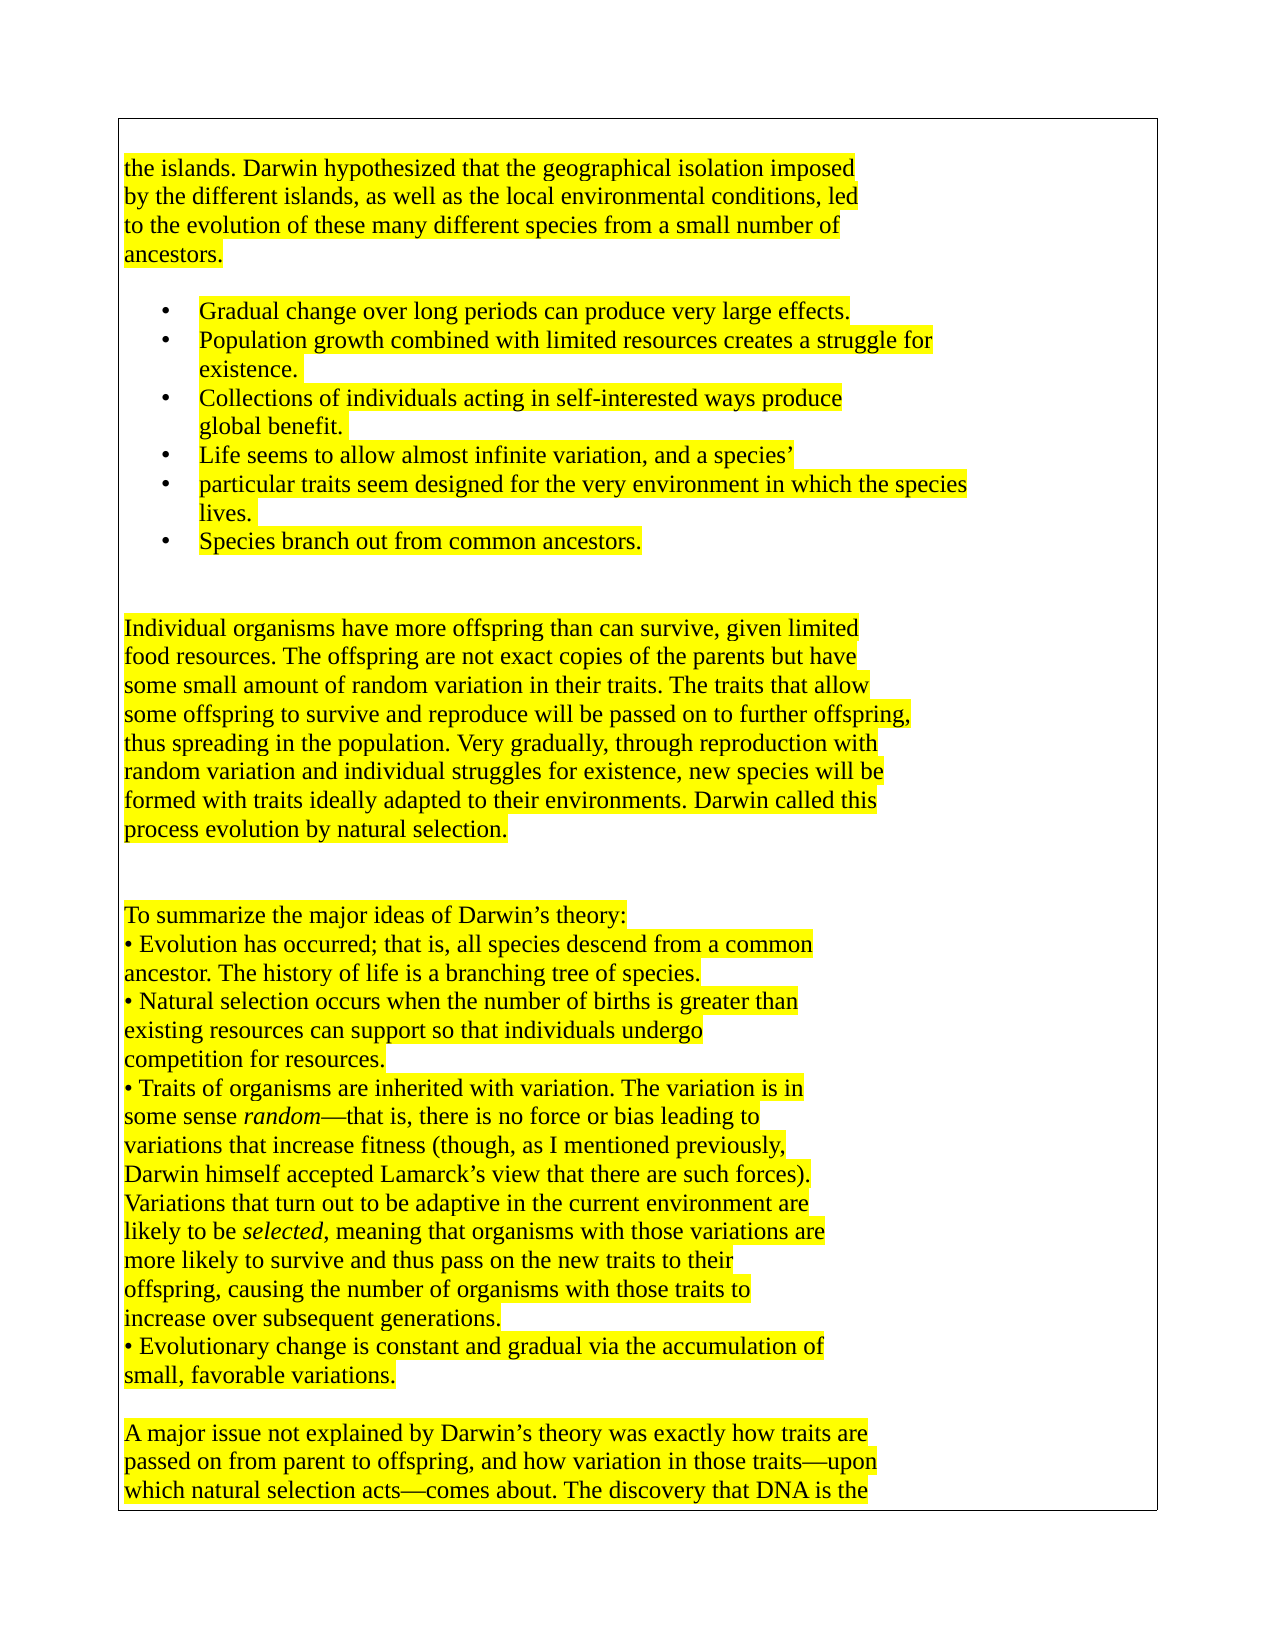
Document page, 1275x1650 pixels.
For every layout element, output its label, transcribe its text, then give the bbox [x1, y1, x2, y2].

table_cell the islands. Darwin hypothesized that the geographical isolation imposed by the different islands, as well as the local environmental conditions, led to the evolution of these many different species from a small number of ancestors. Gradual change over long periods can produce very large effects. Population growth combined with limited resources creates a struggle for existence. Collections of individuals acting in self-interested ways produce global benefit. Life seems to allow almost infinite variation, and a species’ particular traits seem designed for the very environment in which the species lives. Species branch out from common ancestors. Individual organisms have more offspring than can survive, given limited food resources. The offspring are not exact copies of the parents but have some small amount of random variation in their traits. The traits that allow some offspring to survive and reproduce will be passed on to further offspring, thus spreading in the population. Very gradually, through reproduction with random variation and individual struggles for existence, new species will be formed with traits ideally adapted to their environments. Darwin called this process evolution by natural selection. To summarize the major ideas of Darwin’s theory: • Evolution has occurred; that is, all species descend from a common ancestor. The history of life is a branching tree of species. • Natural selection occurs when the number of births is greater than existing resources can support so that individuals undergo competition for resources. • Traits of organisms are inherited with variation. The variation is in some sense random—that is, there is no force or bias leading to variations that increase fitness (though, as I mentioned previously, Darwin himself accepted Lamarck’s view that there are such forces). Variations that turn out to be adaptive in the current environment are likely to be selected, meaning that organisms with those variations are more likely to survive and thus pass on the new traits to their offspring, causing the number of organisms with those traits to increase over subsequent generations. • Evolutionary change is constant and gradual via the accumulation of small, favorable variations. A major issue not explained by Darwin’s theory was exactly how traits are passed on from parent to offspring, and how variation in those traits—upon which natural selection acts—comes about. The discovery that DNA is the [119, 119, 1157, 1510]
